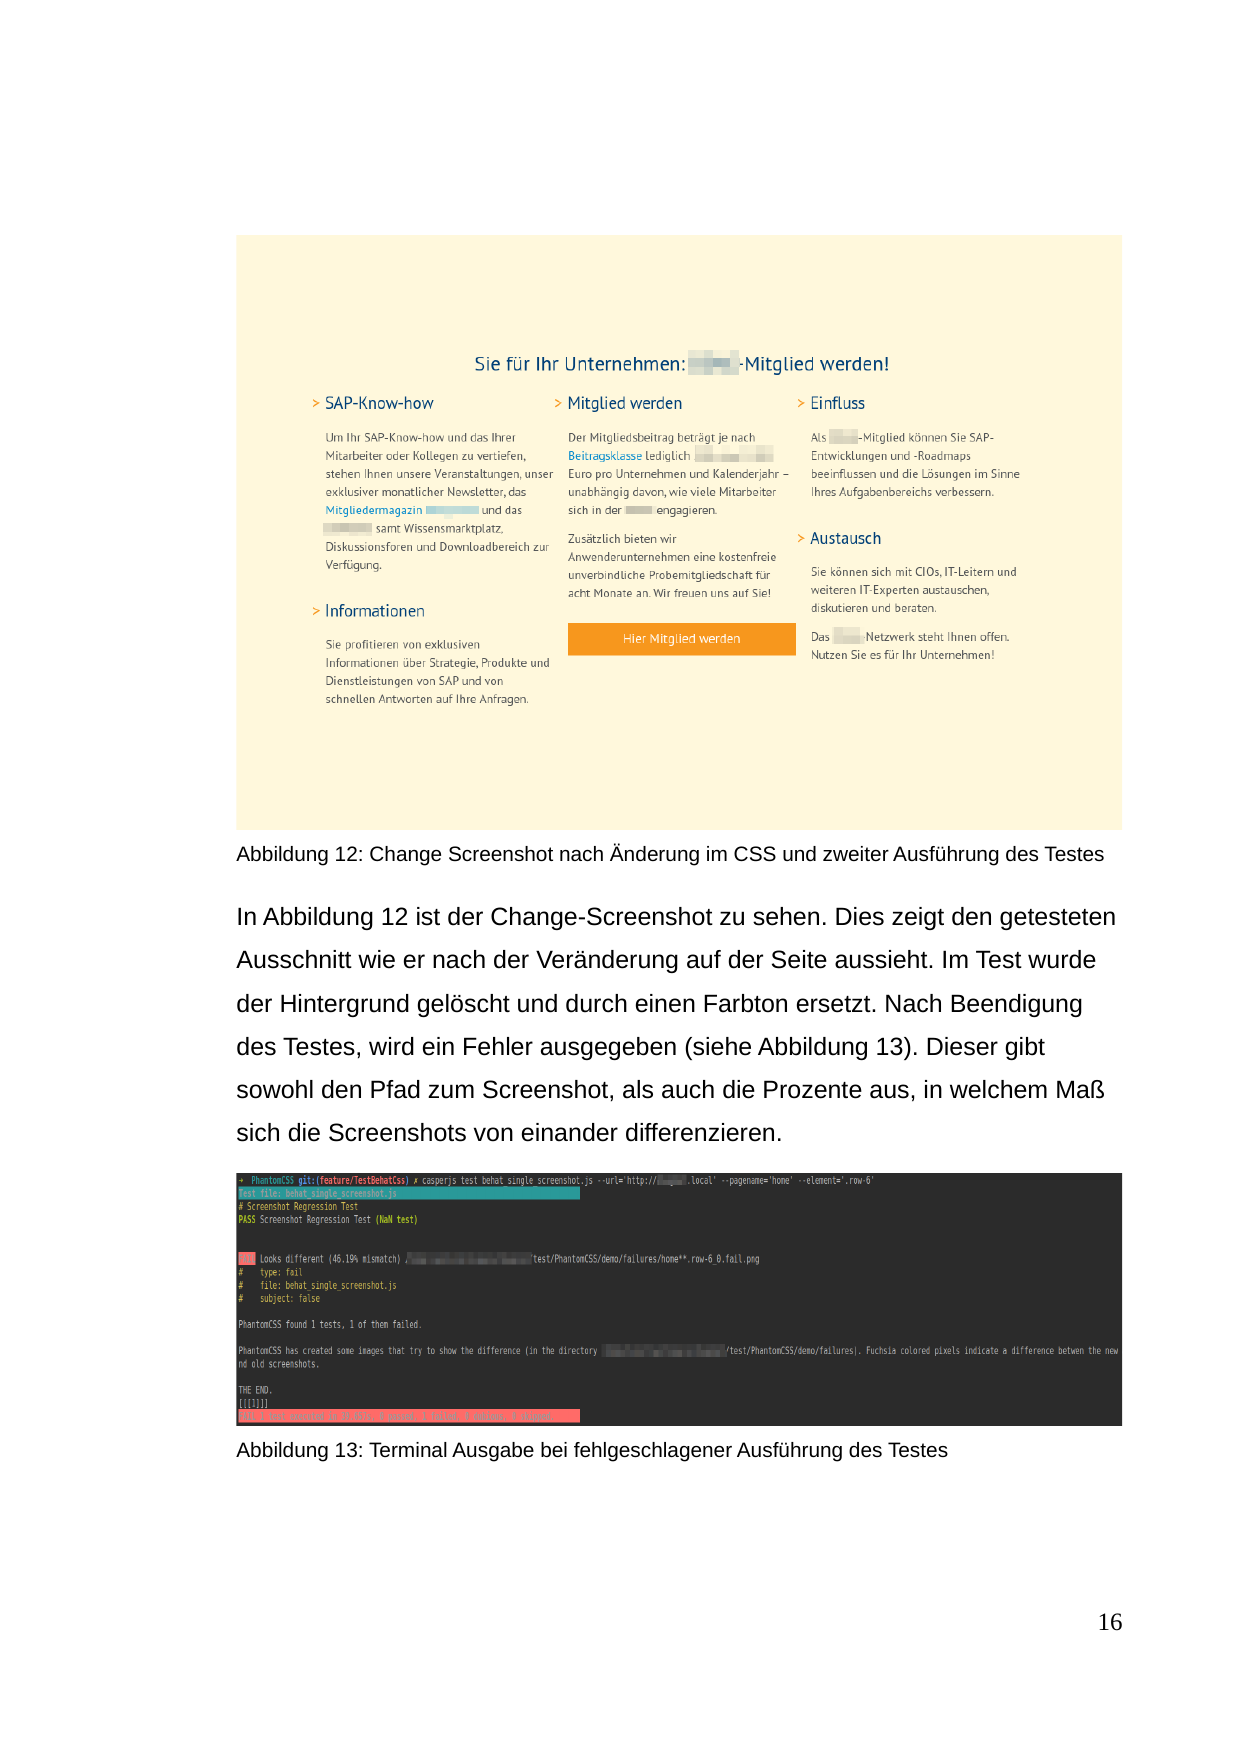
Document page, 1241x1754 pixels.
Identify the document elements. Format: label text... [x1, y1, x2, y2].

text Abbildung 13: Terminal Ausgabe bei fehlgeschlagener Ausführung des Testes [236, 1426, 1122, 1461]
text Abbildung 12: Change Screenshot nach Änderung im CSS und zweiter Ausführung des Testes [236, 830, 1122, 866]
text In Abbildung 12 ist der Change-Screenshot zu sehen. Dies zeigt den getesteten Ausschnitt wie er nach der Veränderung auf der Seite aussieht. Im Test wurde der Hintergrund gelöscht und durch einen Farbton ersetzt. Nach Beendigung des Testes, wird ein Fehler ausgegeben (siehe Abbildung 13). Dieser gibt sowohl den Pfad zum Screenshot, als auch die Prozente aus, in welchem Maß sich die Screenshots von einander differenzieren. [236, 902, 1122, 1147]
picture [236, 235, 1123, 830]
picture [236, 1173, 1123, 1426]
